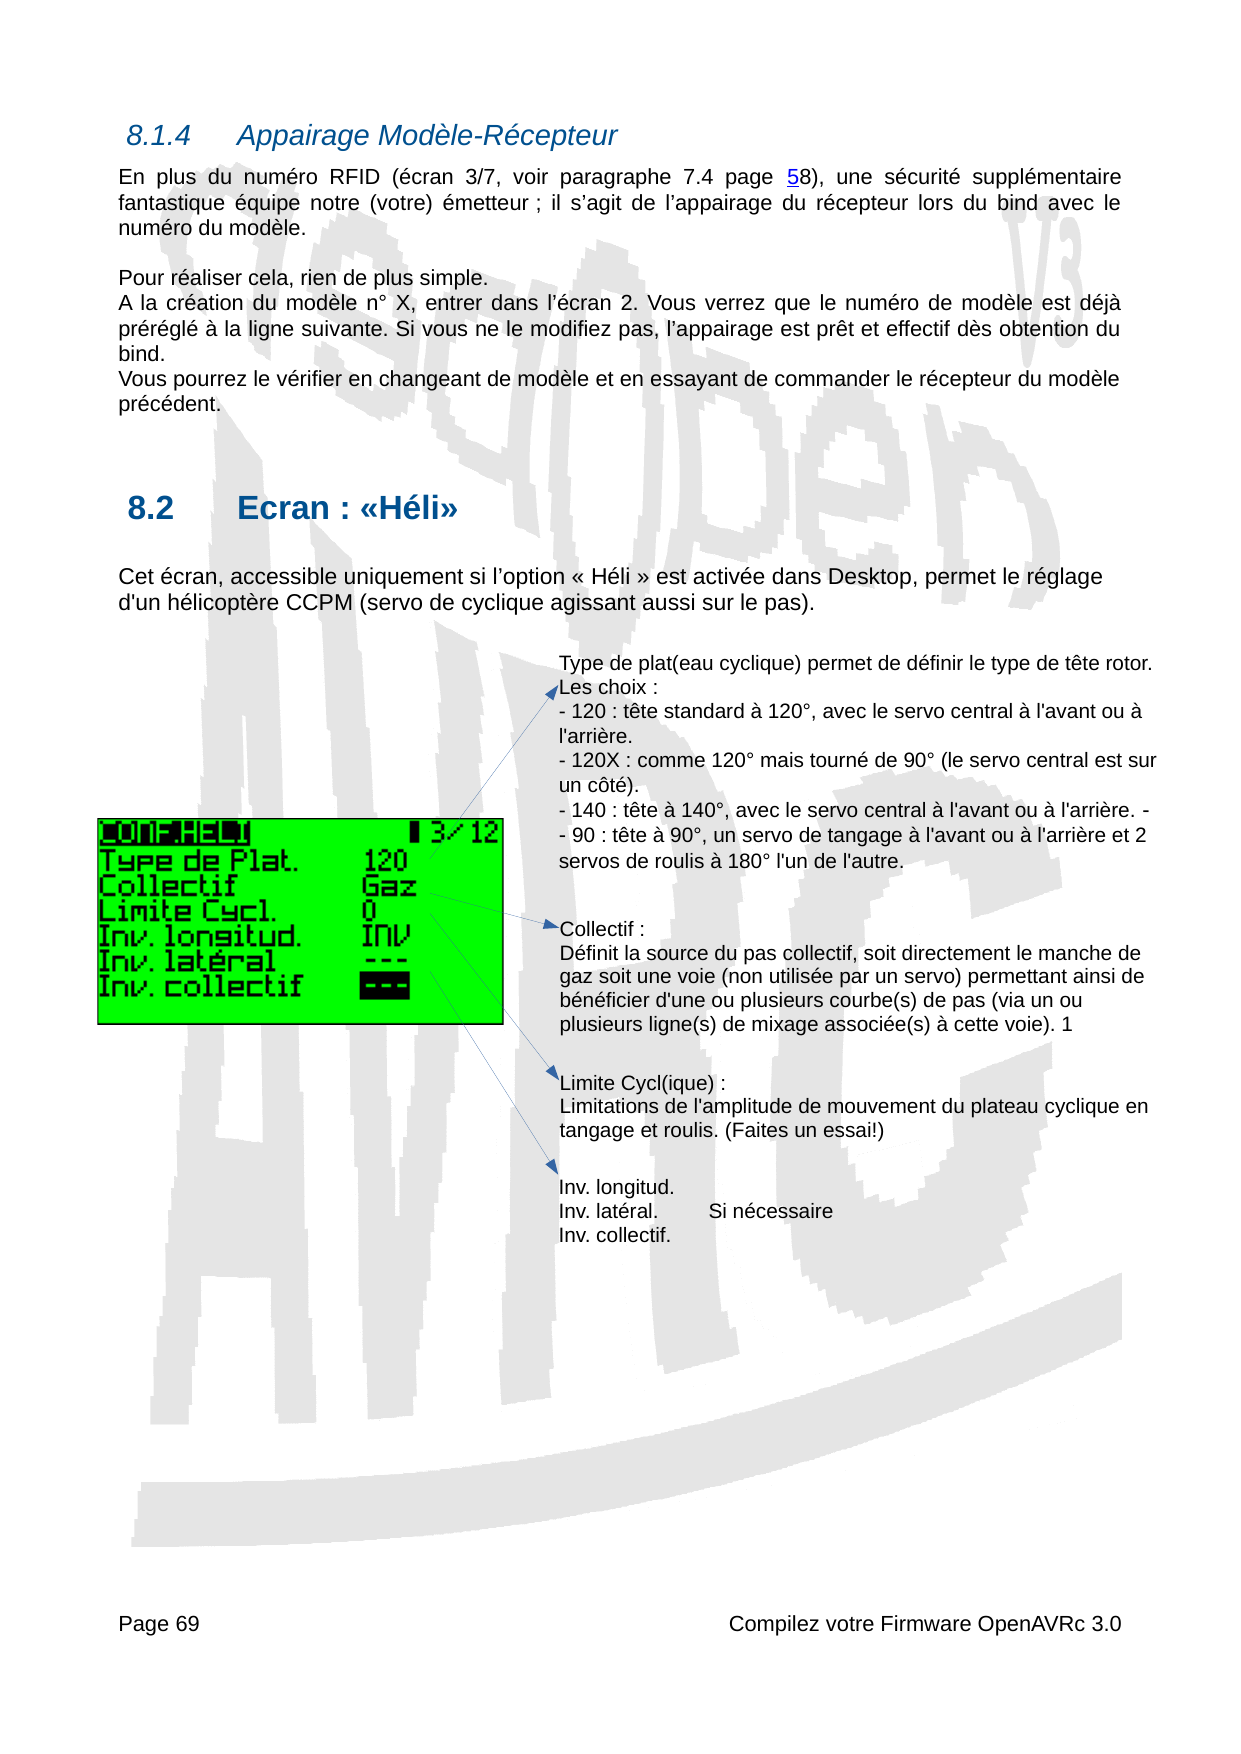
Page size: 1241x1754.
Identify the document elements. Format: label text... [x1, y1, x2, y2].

text Les choix : [558, 675, 1162, 699]
text En plus du numéro RFID (écran 3/7, voir paragraphe 7.4 page 58), une sécurité supplémentaire fantastique équipe notre (votre) émetteur ; il s’agit de l’appairage du récepteur lors du bind avec le numéro du modèle. [118, 164, 1122, 240]
text Vous pourrez le vérifier en changeant de modèle et en essayant de commander le récepteur du modèle précédent. [118, 366, 1122, 416]
text Inv. longitud. [558, 1175, 1162, 1199]
text Définit la source du pas collectif, soit directement le manche de gaz soit une voie (non utilisée par un servo) permettant ainsi de bénéficier d'une ou plusieurs courbe(s) de pas (via un ou plusieurs ligne(s) de mixage associée(s) à cette voie). 1 [559, 940, 1163, 1036]
text Cet écran, accessible uniquement si l’option « Héli » est activée dans Desktop, permet le réglage d'un hélicoptère CCPM (servo de cyclique agissant aussi sur le pas). [118, 563, 1122, 615]
text - 120X : comme 120° mais tourné de 90° (le servo central est sur un côté). [558, 748, 1162, 797]
text Inv. collectif. [558, 1223, 1162, 1247]
picture [97, 818, 504, 1025]
text Type de plat(eau cyclique) permet de définir le type de tête rotor. [558, 649, 1162, 675]
text Pour réaliser cela, rien de plus simple. [118, 265, 1122, 290]
text Limite Cycl(ique) : [559, 1070, 1163, 1094]
text A la création du modèle n° X, entrer dans l’écran 2. Vous verrez que le numéro de modèle est déjà préréglé à la ligne suivante. Si vous ne le modifiez pas, l’appairage est prêt et effectif dès obtention du bind. [118, 290, 1122, 366]
subtitle Ecran : «Héli» [118, 487, 1122, 526]
text Limitations de l'amplitude de mouvement du plateau cyclique en tangage et roulis. (Faites un essai!) [559, 1094, 1163, 1142]
text - 140 : tête à 140°, avec le servo central à l'avant ou à l'arrière. - - 90 : tête à 90°, un servo de tangage à l'avant ou à l'arrière et 2 servos de roulis à 180° l'un de l'autre. [558, 797, 1162, 873]
subtitle Appairage Modèle-Récepteur [118, 118, 1122, 152]
text Inv. latéral. Si nécessaire [558, 1199, 1162, 1223]
text - 120 : tête standard à 120°, avec le servo central à l'avant ou à l'arrière. [558, 699, 1162, 748]
text Collectif : [559, 916, 1163, 940]
